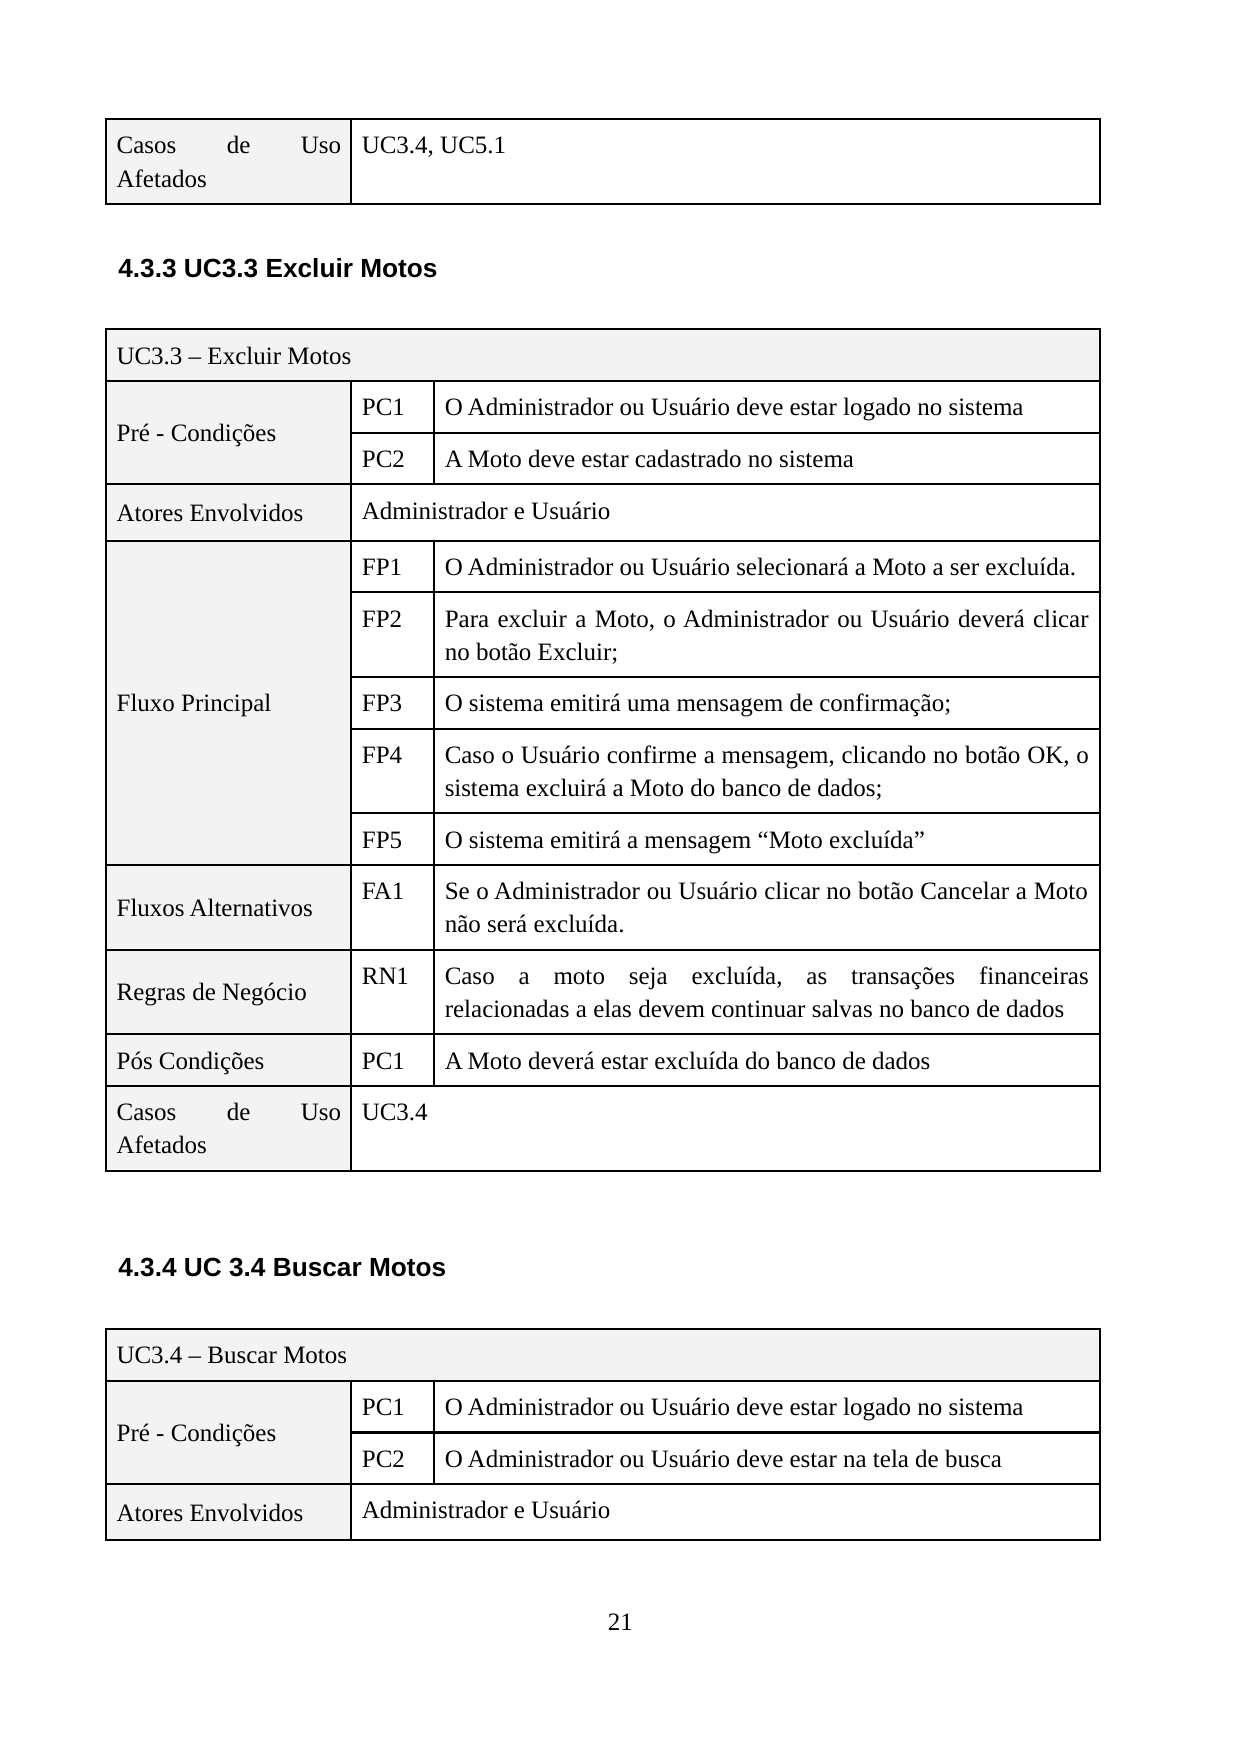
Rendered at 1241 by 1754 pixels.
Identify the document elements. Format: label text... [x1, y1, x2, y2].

table_cell PC2 [352, 434, 433, 483]
table_cell PC1 [352, 1035, 433, 1085]
table_cell Fluxo Principal [107, 542, 350, 864]
table_cell Administrador e Usuário [352, 485, 1099, 539]
table_cell Para excluir a Moto, o Administrador ou Usuário deverá clicar no botão Excluir; [435, 593, 1099, 676]
table_cell A Moto deve estar cadastrado no sistema [435, 434, 1099, 483]
subtitle 4.3.3 UC3.3 Excluir Motos [118, 252, 1122, 283]
table_cell O Administrador ou Usuário deve estar logado no sistema [435, 1382, 1099, 1431]
table_cell O Administrador ou Usuário deve estar na tela de busca [435, 1434, 1099, 1483]
table_cell UC3.4 [352, 1087, 1099, 1169]
table_cell Caso a moto seja excluída, as transações financeiras relacionadas a elas devem continuar salvas no banco de dados [435, 951, 1099, 1033]
table_header UC3.4 – Buscar Motos [107, 1330, 1099, 1380]
table_cell Se o Administrador ou Usuário clicar no botão Cancelar a Moto não será excluída. [435, 866, 1099, 948]
table_cell Atores Envolvidos [107, 485, 350, 539]
table_cell Casos de Uso Afetados [107, 1087, 350, 1169]
table_cell RN1 [352, 951, 433, 1033]
table_cell Casos de Uso Afetados [107, 120, 350, 203]
table_cell Pré - Condições [107, 382, 350, 483]
table_cell UC3.4, UC5.1 [352, 120, 1099, 203]
table_cell Fluxos Alternativos [107, 866, 350, 948]
table_cell Administrador e Usuário [352, 1485, 1099, 1539]
table_cell A Moto deverá estar excluída do banco de dados [435, 1035, 1099, 1085]
table_cell PC1 [352, 1382, 433, 1431]
table_cell FA1 [352, 866, 433, 948]
table_cell O Administrador ou Usuário selecionará a Moto a ser excluída. [435, 542, 1099, 591]
table_cell FP3 [352, 678, 433, 727]
table_cell PC2 [352, 1434, 433, 1483]
table_header UC3.3 – Excluir Motos [107, 330, 1099, 380]
table_cell PC1 [352, 382, 433, 432]
table_cell Pré - Condições [107, 1382, 350, 1483]
table_cell O sistema emitirá uma mensagem de confirmação; [435, 678, 1099, 727]
table_cell FP2 [352, 593, 433, 676]
table_cell Caso o Usuário confirme a mensagem, clicando no botão OK, o sistema excluirá a Moto do banco de dados; [435, 730, 1099, 812]
table_cell Atores Envolvidos [107, 1485, 350, 1539]
subtitle 4.3.4 UC 3.4 Buscar Motos [118, 1252, 1122, 1282]
table_cell FP1 [352, 542, 433, 591]
table_cell O sistema emitirá a mensagem “Moto excluída” [435, 814, 1099, 864]
table_cell O Administrador ou Usuário deve estar logado no sistema [435, 382, 1099, 432]
table_cell FP5 [352, 814, 433, 864]
table_cell FP4 [352, 730, 433, 812]
table_cell Pós Condições [107, 1035, 350, 1085]
table_cell Regras de Negócio [107, 951, 350, 1033]
